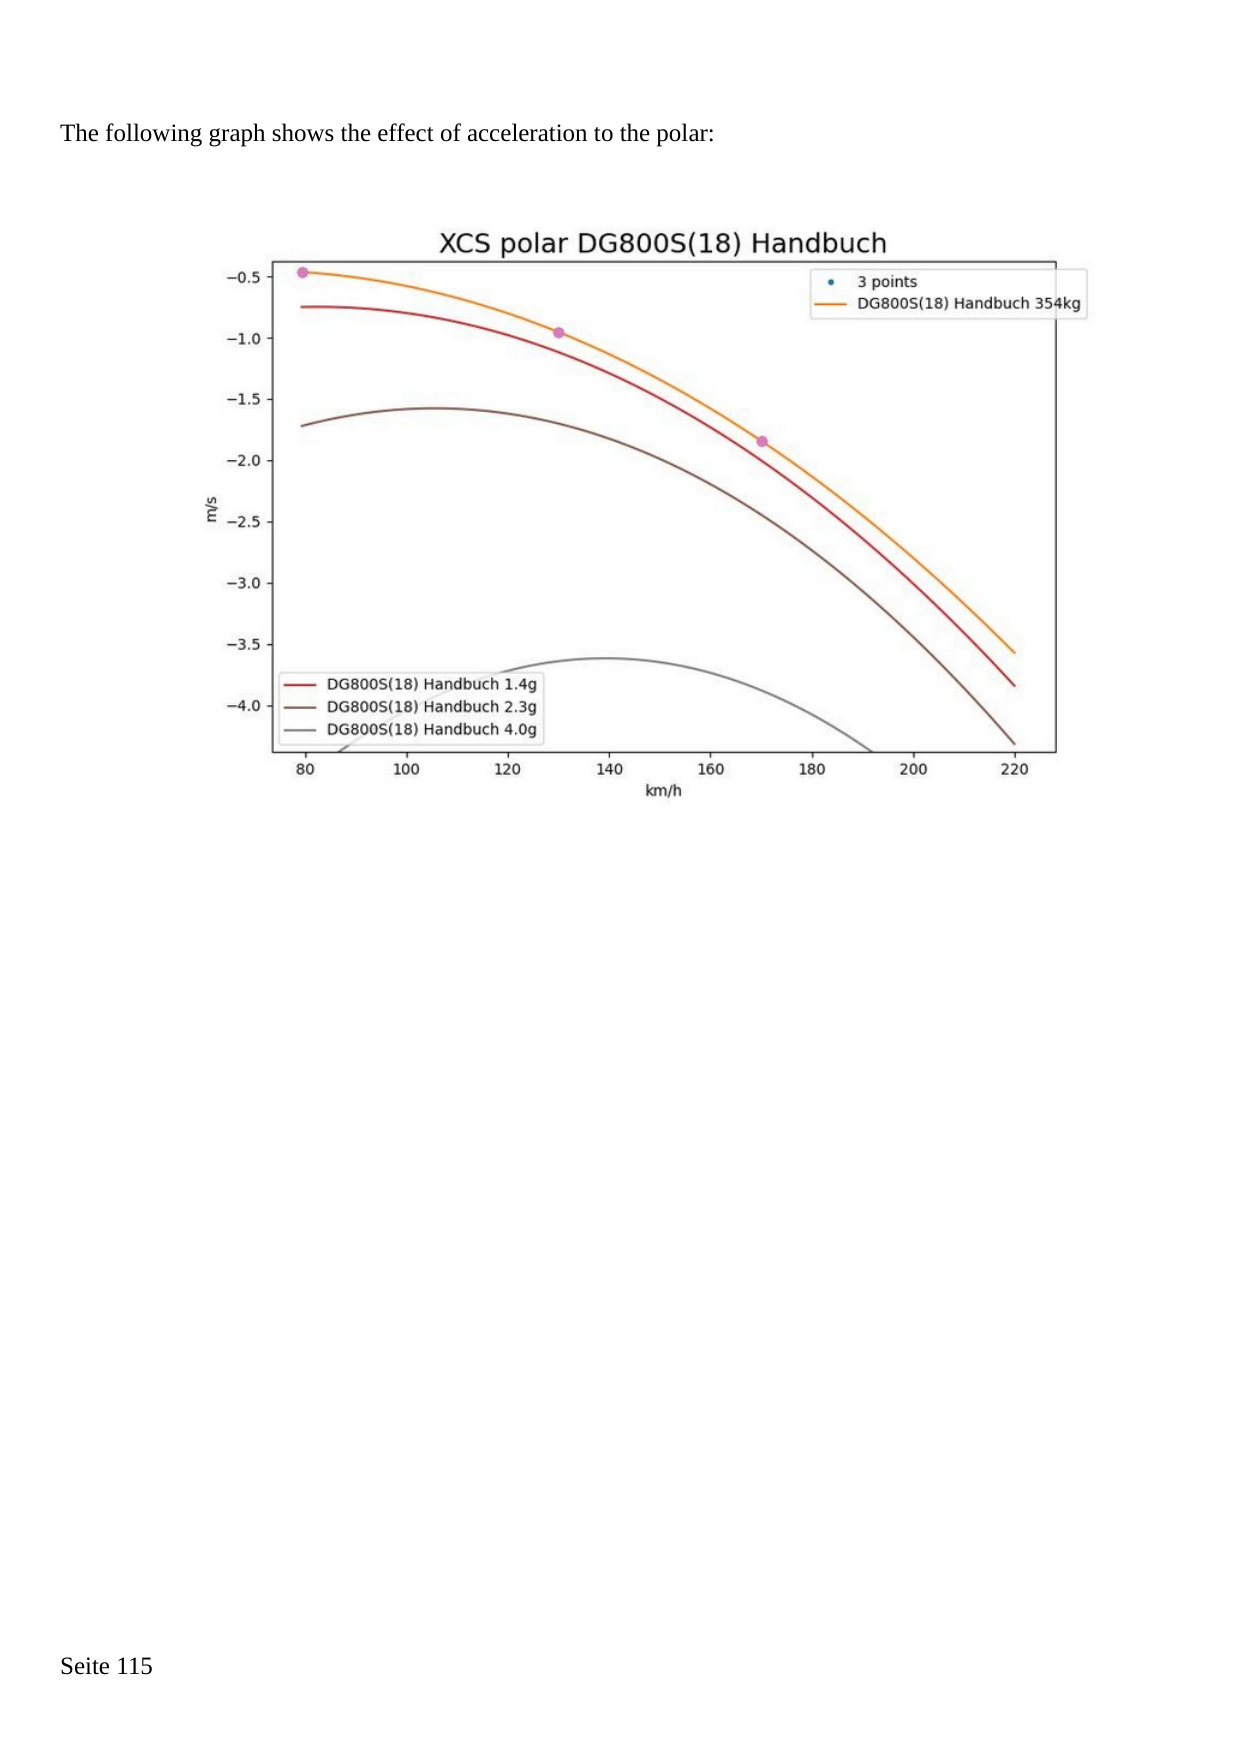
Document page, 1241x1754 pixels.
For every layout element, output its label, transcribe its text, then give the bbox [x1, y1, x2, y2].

picture [156, 197, 1111, 805]
text The following graph shows the effect of acceleration to the polar: [60, 118, 1207, 147]
